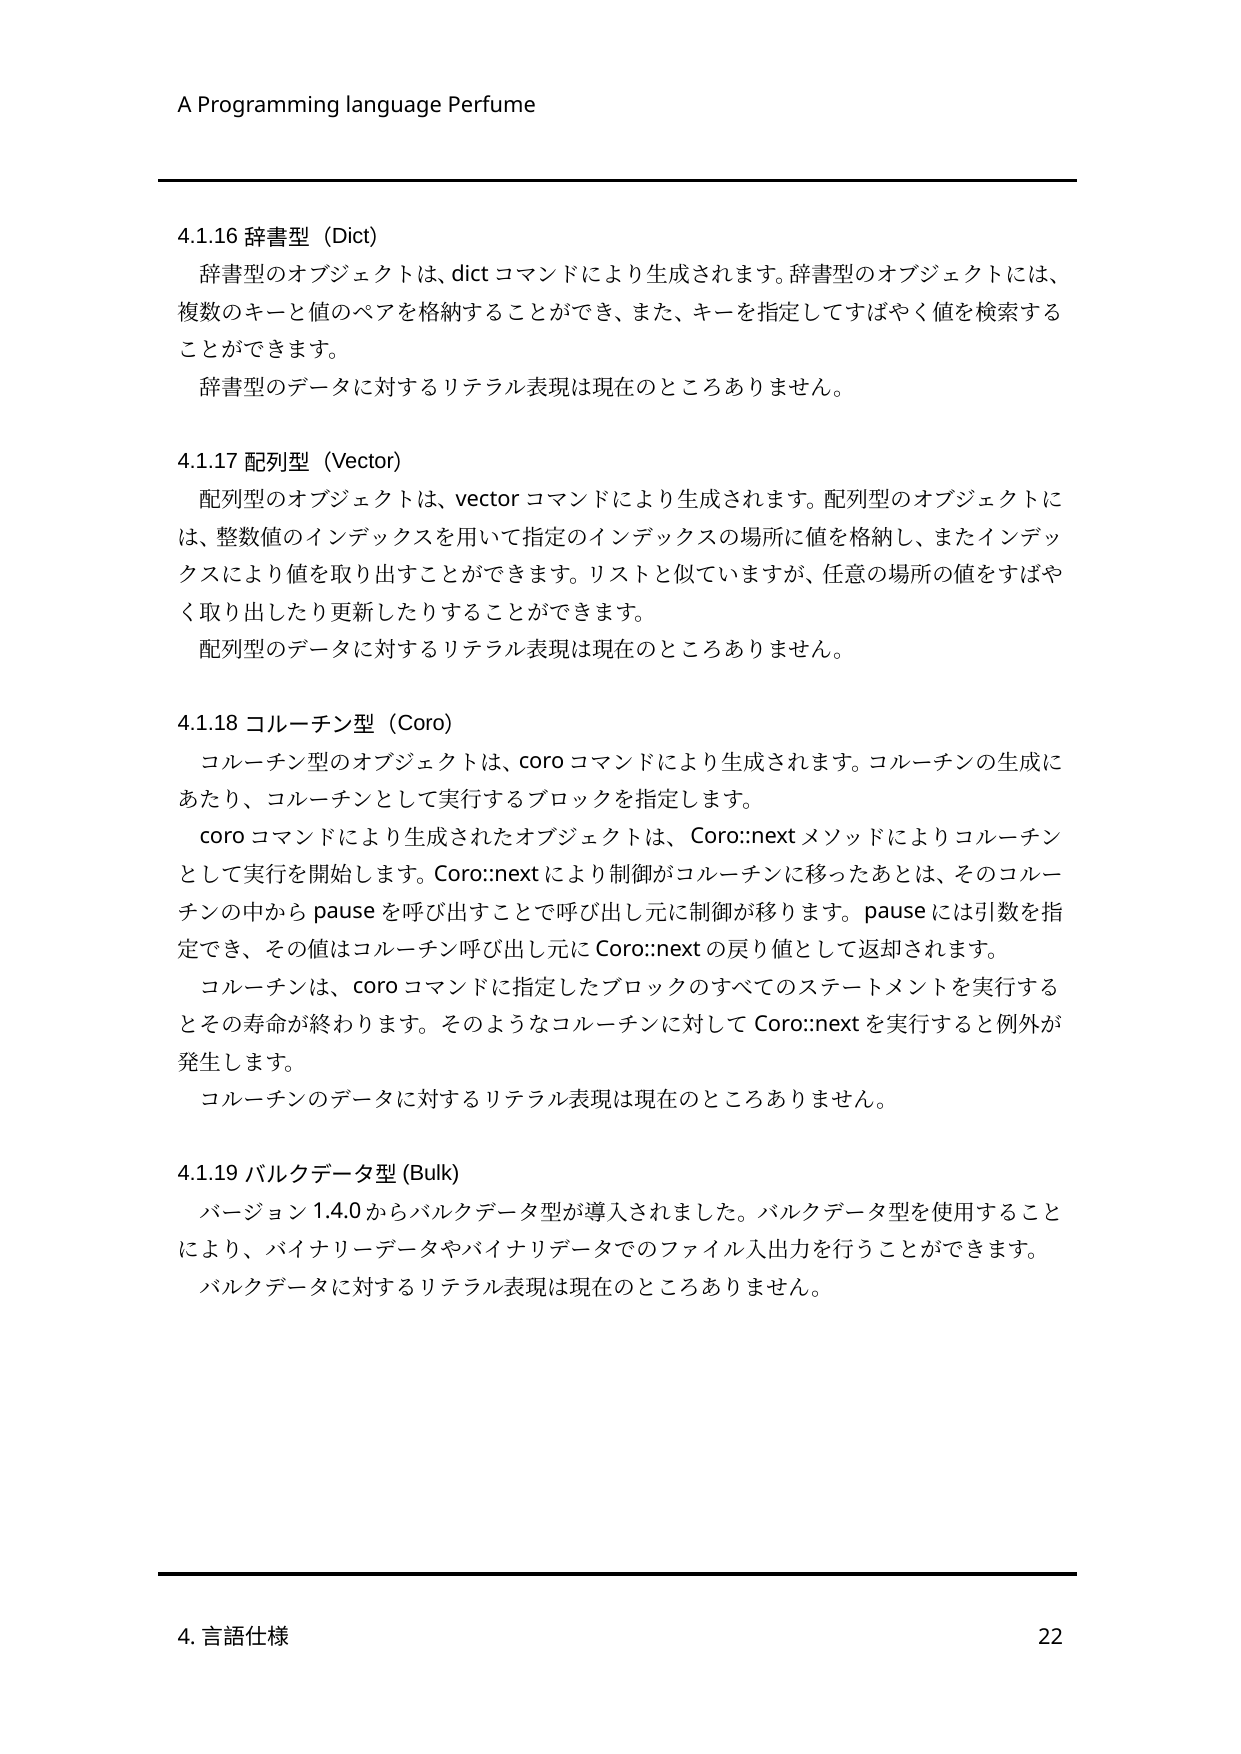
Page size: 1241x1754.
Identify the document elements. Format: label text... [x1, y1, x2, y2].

text 配列型のデータに対するリテラル表現は現在のところありません。 [177, 629, 1063, 667]
text バージョン1.4.0からバルクデータ型が導入されました。バルクデータ型を使用することにより、バイナリーデータやバイナリデータでのファイル入出力を行うことができます。 [177, 1192, 1063, 1267]
subtitle 4.1.19 バルクデータ型 (Bulk) [177, 1154, 1063, 1192]
text coroコマンドにより生成されたオブジェクトは、Coro::nextメソッドによりコルーチンとして実行を開始します。Coro::nextにより制御がコルーチンに移ったあとは、そのコルーチンの中からpauseを呼び出すことで呼び出し元に制御が移ります。pauseには引数を指定でき、その値はコルーチン呼び出し元にCoro::nextの戻り値として返却されます。 [177, 817, 1063, 967]
text 辞書型のデータに対するリテラル表現は現在のところありません。 [177, 367, 1063, 404]
text コルーチンのデータに対するリテラル表現は現在のところありません。 [177, 1079, 1063, 1117]
subtitle 4.1.17 配列型（Vector） [177, 442, 1063, 479]
subtitle 4.1.18 コルーチン型（Coro） [177, 704, 1063, 742]
text 辞書型のオブジェクトは、dictコマンドにより生成されます。辞書型のオブジェクトには、複数のキーと値のペアを格納することができ、また、キーを指定してすばやく値を検索することができます。 [177, 254, 1063, 367]
subtitle 4.1.16 辞書型（Dict） [177, 217, 1063, 254]
text 配列型のオブジェクトは、vectorコマンドにより生成されます。配列型のオブジェクトには、整数値のインデックスを用いて指定のインデックスの場所に値を格納し、またインデックスにより値を取り出すことができます。リストと似ていますが、任意の場所の値をすばやく取り出したり更新したりすることができます。 [177, 479, 1063, 629]
text コルーチン型のオブジェクトは、coroコマンドにより生成されます。コルーチンの生成にあたり、コルーチンとして実行するブロックを指定します。 [177, 742, 1063, 817]
text コルーチンは、coroコマンドに指定したブロックのすべてのステートメントを実行するとその寿命が終わります。そのようなコルーチンに対してCoro::nextを実行すると例外が発生します。 [177, 967, 1063, 1079]
text バルクデータに対するリテラル表現は現在のところありません。 [177, 1267, 1063, 1304]
